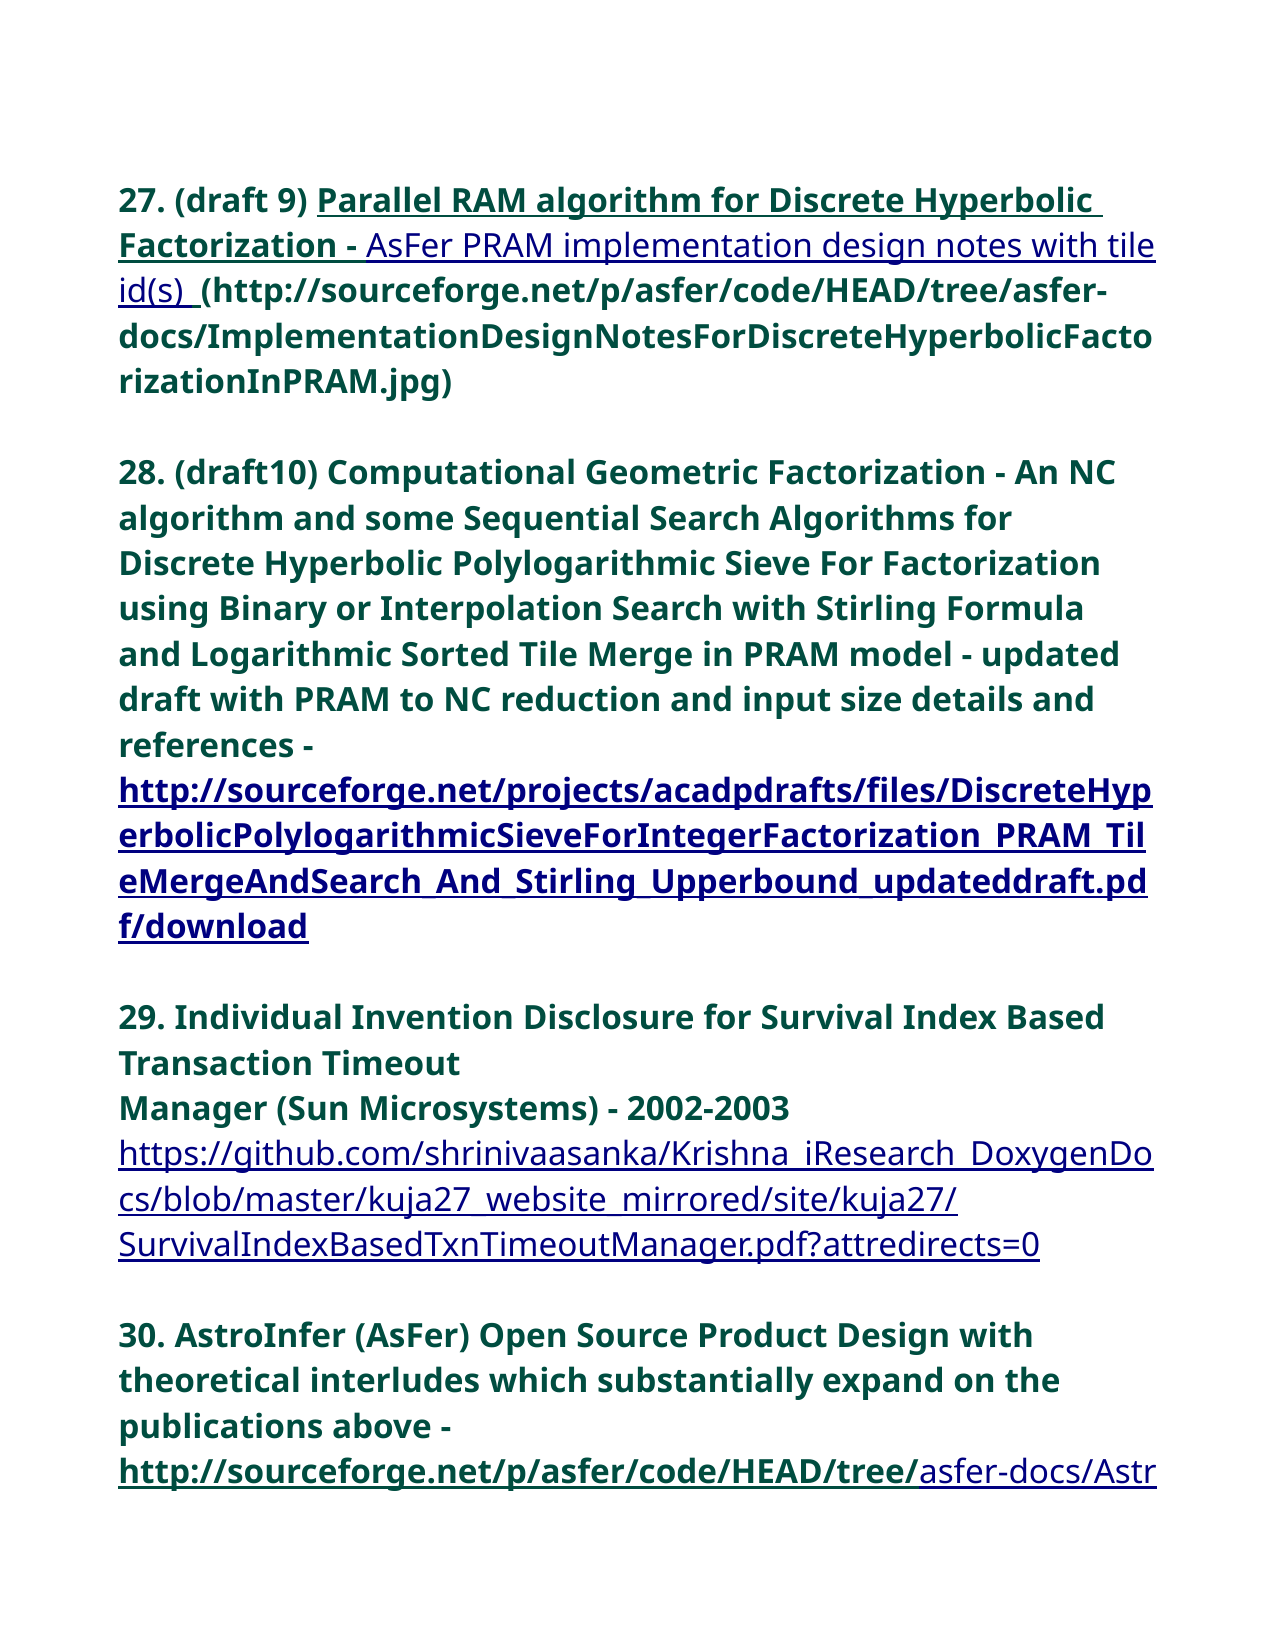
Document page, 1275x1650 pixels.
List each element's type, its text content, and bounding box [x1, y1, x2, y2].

text 29. Individual Invention Disclosure for Survival Index Based Transaction Timeout [118, 994, 1157, 1085]
text Manager (Sun Microsystems) - 2002-2003 https://github.com/shrinivaasanka/Krishna_iResearch_DoxygenDocs/blob/master/kuja27_website_mirrored/site/kuja27/SurvivalIndexBasedTxnTimeoutManager.pdf?attredirects=0 [118, 1085, 1157, 1266]
text 30. AstroInfer (AsFer) Open Source Product Design with theoretical interludes which substantially expand on the publications above - http://sourceforge.net/p/asfer/code/HEAD/tree/asfer-docs/Astr [118, 1312, 1157, 1486]
text 28. (draft10) Computational Geometric Factorization - An NC algorithm and some Sequential Search Algorithms for Discrete Hyperbolic Polylogarithmic Sieve For Factorization using Binary or Interpolation Search with Stirling Formula and Logarithmic Sorted Tile Merge in PRAM model - updated draft with PRAM to NC reduction and input size details and references - http://sourceforge.net/projects/acadpdrafts/files/DiscreteHyperbolicPolylogarithmicSieveForIntegerFactorization_PRAM_TileMergeAndSearch_And_Stirling_Upperbound_updateddraft.pdf/download [118, 449, 1157, 948]
text 27. (draft 9) Parallel RAM algorithm for Discrete Hyperbolic Factorization - AsFer PRAM implementation design notes with tile id(s) (http://sourceforge.net/p/asfer/code/HEAD/tree/asfer-docs/ImplementationDesignNotesForDiscreteHyperbolicFactorizationInPRAM.jpg) [118, 176, 1157, 403]
